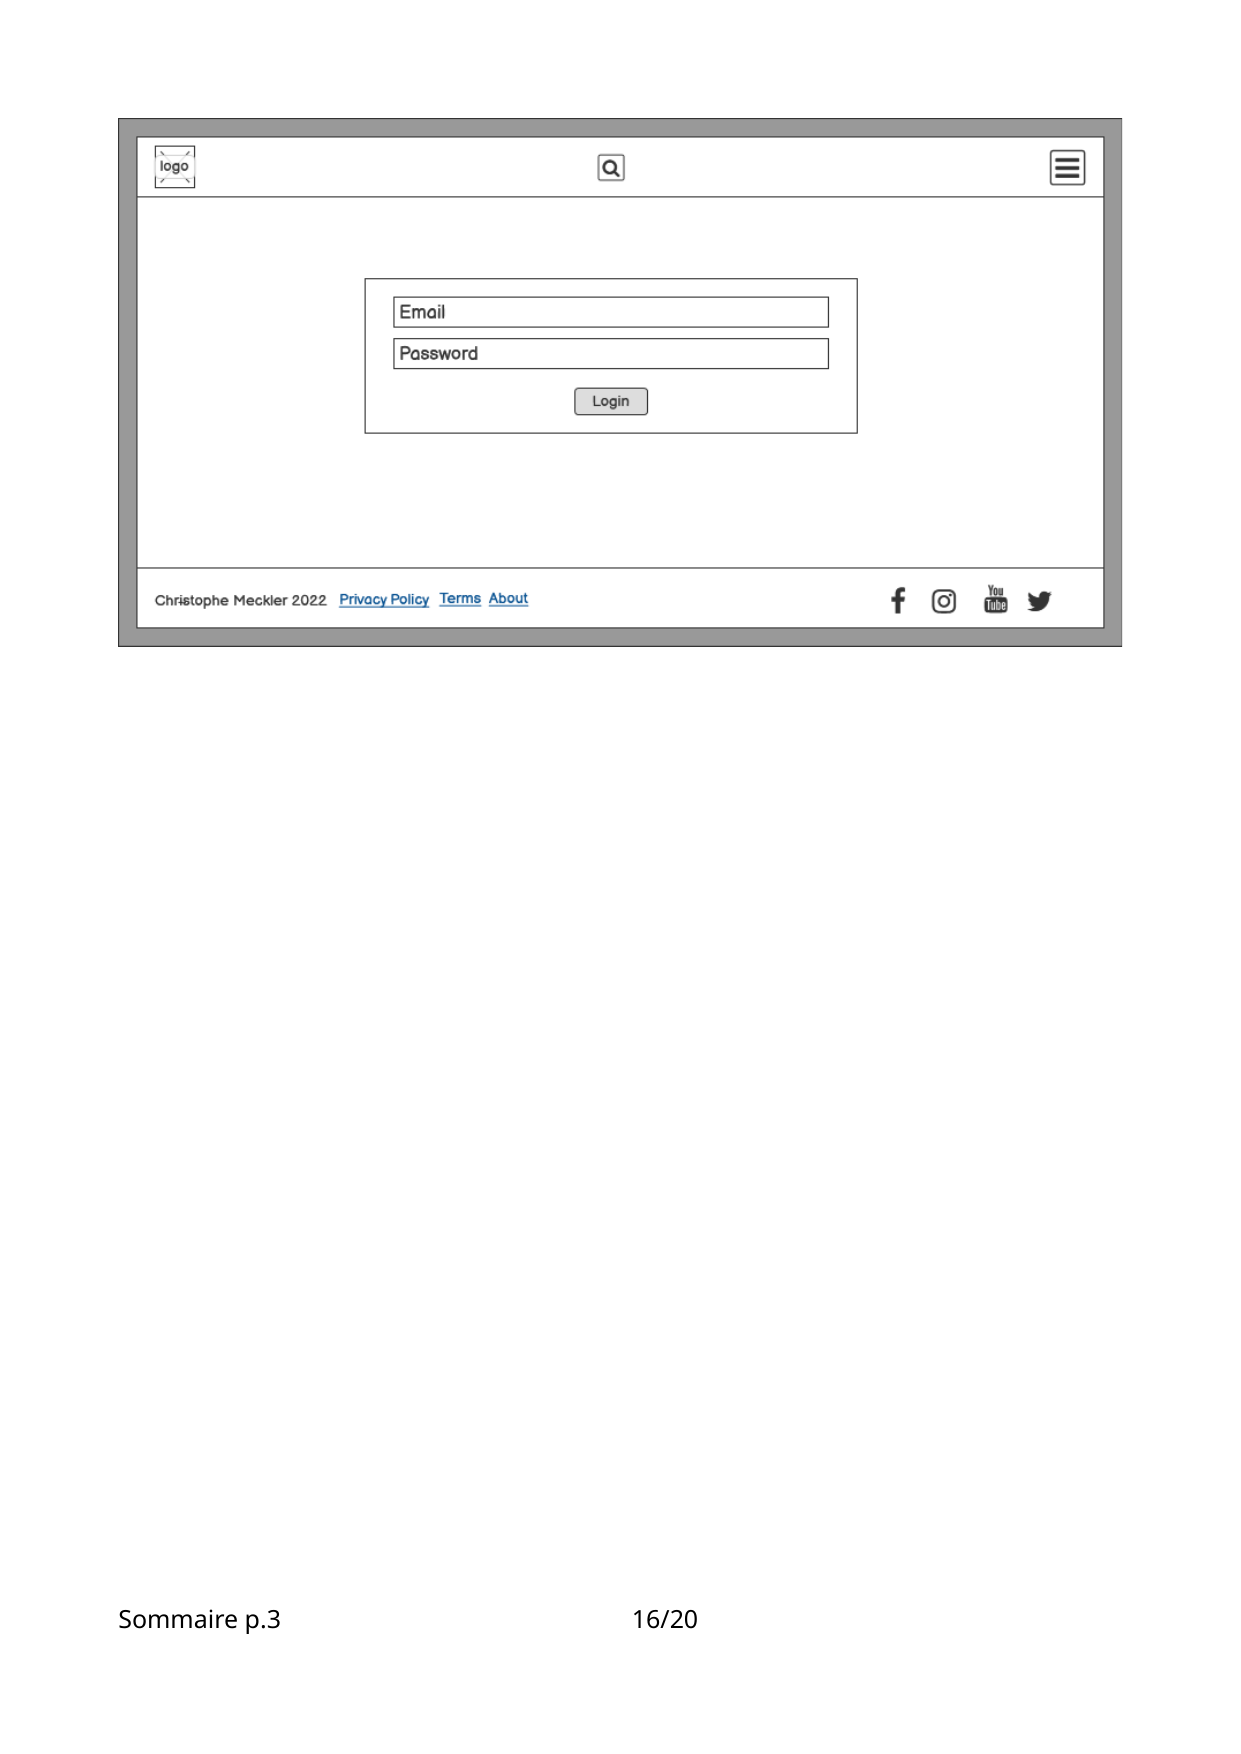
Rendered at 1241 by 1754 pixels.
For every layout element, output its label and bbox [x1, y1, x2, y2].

picture [118, 118, 1123, 647]
